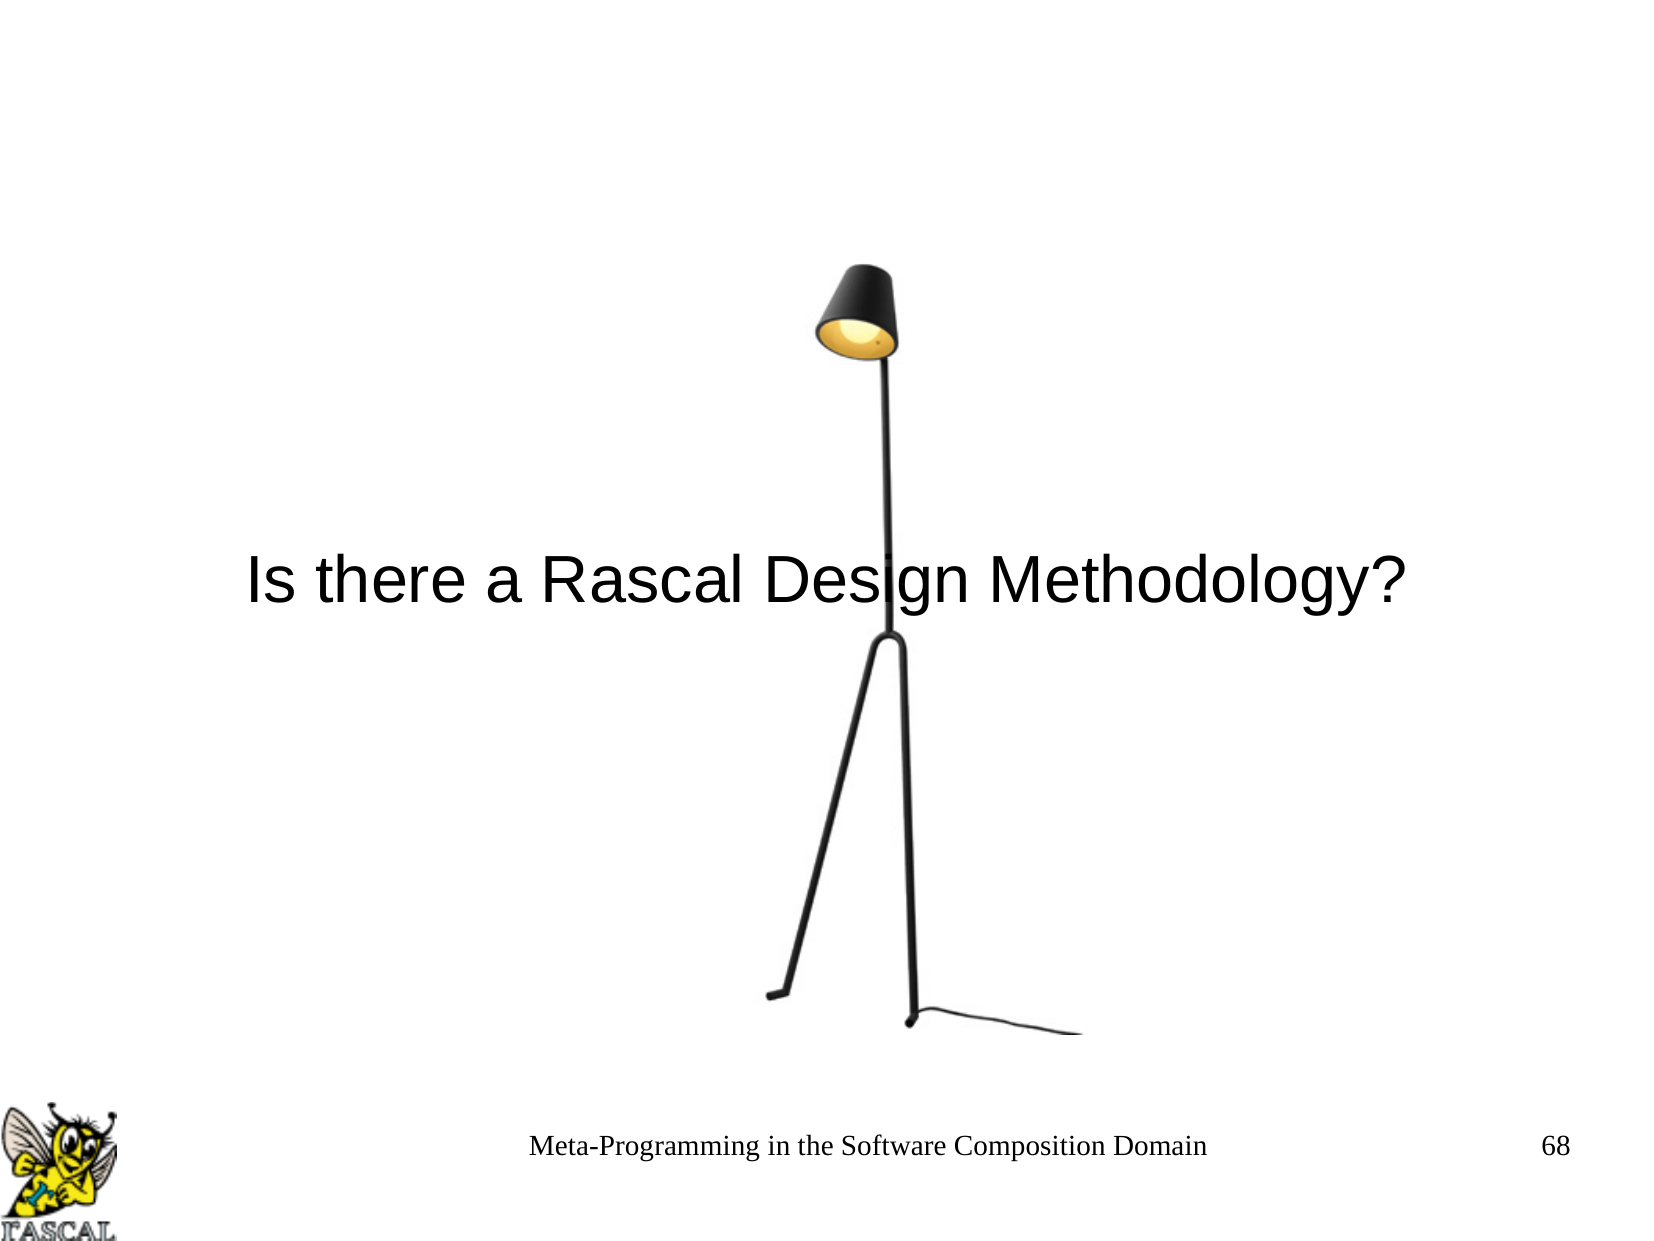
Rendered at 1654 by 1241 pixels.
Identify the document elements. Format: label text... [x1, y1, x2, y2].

picture [0, 1102, 117, 1241]
subtitle Is there a Rascal Design Methodology? [82, 56, 1571, 1102]
